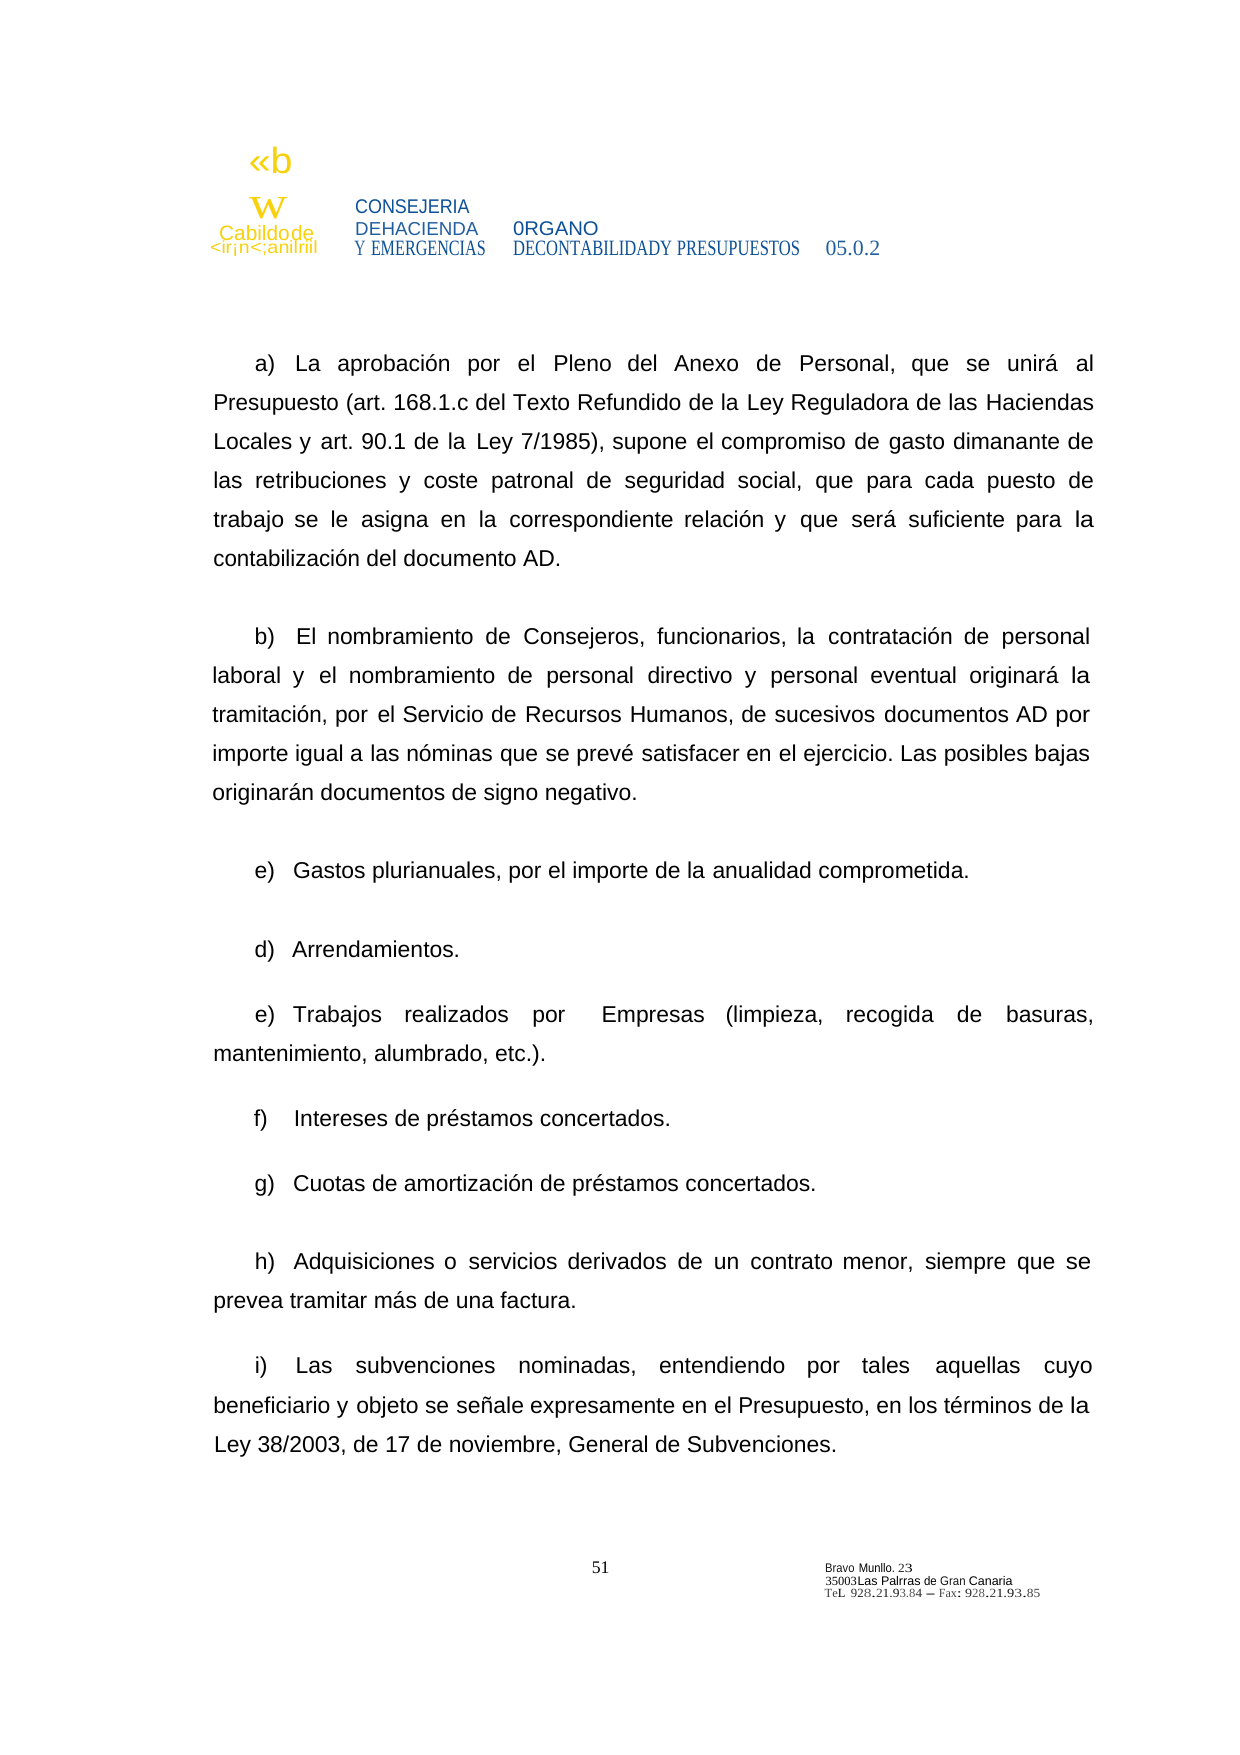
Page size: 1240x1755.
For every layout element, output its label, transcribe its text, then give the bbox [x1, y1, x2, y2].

text 35003Las Palrras de Gran Canaria [825, 1576, 1240, 1587]
text a) La aprobación por el Pleno del Anexo de Personal, que se unirá al Presupuesto (art. 168.1.c del Texto Refundido de la Ley Reguladora de las Haciendas Locales y art. 90.1 de la Ley 7/1985), supone el compromiso de gasto dimanante de las retribuciones y coste patronal de seguridad social, que para cada puesto de trabajo se le asigna en la correspondiente relación y que será suficiente para la contabilización del documento AD. [213, 350, 1094, 571]
text TeL 928.21.93.84 - Fax: 928.21.93.85 [824, 1587, 1240, 1600]
text g) Cuotas de amortización de préstamos concertados. [254, 1170, 1240, 1196]
text h) Adquisiciones o servicios derivados de un contrato menor, siempre que se prevea tramitar más de una factura. [213, 1248, 1091, 1313]
text i) Las subvenciones nominadas, entendiendo por tales aquellas cuyo beneficiario y objeto se señale expresamente en el Presupuesto, en los términos de la [213, 1352, 1093, 1418]
text Ley 38/2003, de 17 de noviembre, General de Subvenciones. [214, 1431, 1240, 1456]
text e) Gastos plurianuales, por el importe de la anualidad comprometida. [254, 857, 1240, 883]
text b) El nombramiento de Consejeros, funcionarios, la contratación de personal laboral y el nombramiento de personal directivo y personal eventual originará la tramitación, por el Servicio de Recursos Humanos, de sucesivos documentos AD por importe igual a las nóminas que se prevé satisfacer en el ejercicio. Las posibles bajas originarán documentos de signo negativo. [212, 623, 1091, 805]
text d) Arrendamientos. [254, 936, 1240, 962]
text f) Intereses de préstamos concertados. [253, 1105, 1240, 1131]
text e) Trabajos realizados por Empresas (limpieza, recogida de basuras, mantenimiento, alumbrado, etc.). [213, 1001, 1094, 1066]
text 51 Bravo Munllo. 23 [592, 1557, 1240, 1576]
